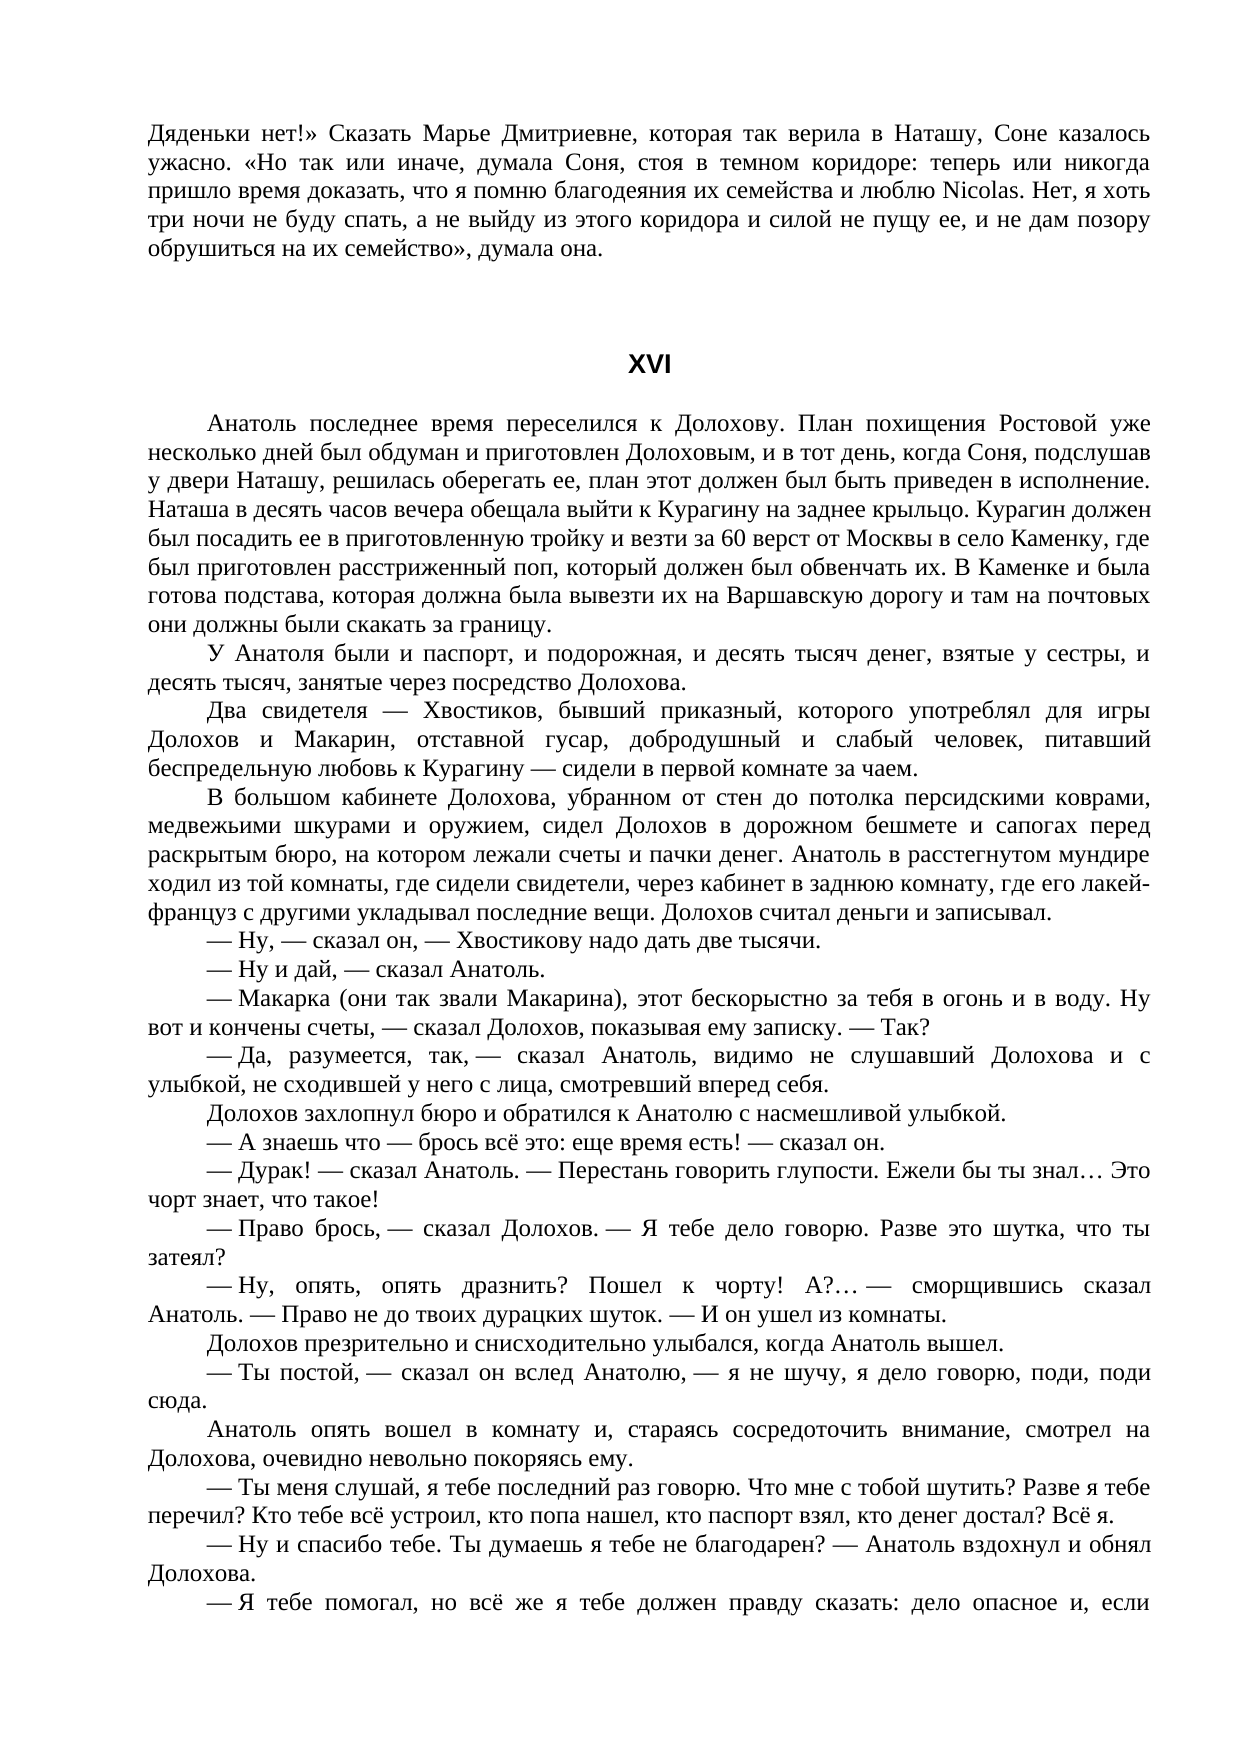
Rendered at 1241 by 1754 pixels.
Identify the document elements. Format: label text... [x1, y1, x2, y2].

text — Ну, — сказал он, — Хвостикову надо дать две тысячи. [148, 926, 1152, 954]
text Дяденьки нет!» Сказать Марье Дмитриевне, которая так верила в Наташу, Соне казалось ужасно. «Но так или иначе, думала Соня, стоя в темном коридоре: теперь или никогда пришло время доказать, что я помню благодеяния их семейства и люблю Nicolas. Нет, я хоть три ночи не буду спать, а не выйду из этого коридора и силой не пущу ее, и не дам позору обрушиться на их семейство», думала она. [148, 118, 1152, 262]
text — Ну, опять, опять дразнить? Пошел к чорту! А?… — сморщившись сказал Анатоль. — Право не до твоих дурацких шуток. — И он ушел из комнаты. [148, 1271, 1152, 1328]
text — Ты меня слушай, я тебе последний раз говорю. Что мне с тобой шутить? Разве я тебе перечил? Кто тебе всё устроил, кто попа нашел, кто паспорт взял, кто денег достал? Всё я. [148, 1472, 1152, 1529]
text — Ну и спасибо тебе. Ты думаешь я тебе не благодарен? — Анатоль вздохнул и обнял Долохова. [148, 1529, 1152, 1587]
text Долохов презрительно и снисходительно улыбался, когда Анатоль вышел. [148, 1328, 1152, 1357]
text — Макарка (они так звали Макарина), этот бескорыстно за тебя в огонь и в воду. Ну вот и кончены счеты, — сказал Долохов, показывая ему записку. — Так? [148, 983, 1152, 1041]
text Анатоль последнее время переселился к Долохову. План похищения Ростовой уже несколько дней был обдуман и приготовлен Долоховым, и в тот день, когда Соня, подслушав у двери Наташу, решилась оберегать ее, план этот должен был быть приведен в исполнение. Наташа в десять часов вечера обещала выйти к Курагину на заднее крыльцо. Курагин должен был посадить ее в приготовленную тройку и везти за 60 верст от Москвы в село Каменку, где был приготовлен расстриженный поп, который должен был обвенчать их. В Каменке и была готова подстава, которая должна была вывезти их на Варшавскую дорогу и там на почтовых они должны были скакать за границу. [148, 408, 1152, 638]
text Долохов захлопнул бюро и обратился к Анатолю с насмешливой улыбкой. [148, 1098, 1152, 1127]
text Анатоль опять вошел в комнату и, стараясь сосредоточить внимание, смотрел на Долохова, очевидно невольно покоряясь ему. [148, 1414, 1152, 1472]
text У Анатоля были и паспорт, и подорожная, и десять тысяч денег, взятые у сестры, и десять тысяч, занятые через посредство Долохова. [148, 638, 1152, 696]
text — Право брось, — сказал Долохов. — Я тебе дело говорю. Разве это шутка, что ты затеял? [148, 1213, 1152, 1271]
text — А знаешь что — брось всё это: еще время есть! — сказал он. [148, 1127, 1152, 1156]
text — Да, разумеется, так, — сказал Анатоль, видимо не слушавший Долохова и с улыбкой, не сходившей у него с лица, смотревший вперед себя. [148, 1041, 1152, 1098]
text — Я тебе помогал, но всё же я тебе должен правду сказать: дело опасное и, если [148, 1587, 1152, 1616]
subtitle XVI [148, 348, 1152, 379]
text — Ты постой, — сказал он вслед Анатолю, — я не шучу, я дело говорю, поди, поди сюда. [148, 1357, 1152, 1414]
text Два свидетеля — Хвостиков, бывший приказный, которого употреблял для игры Долохов и Макарин, отставной гусар, добродушный и слабый человек, питавший беспредельную любовь к Курагину — сидели в первой комнате за чаем. [148, 696, 1152, 782]
text — Дурак! — сказал Анатоль. — Перестань говорить глупости. Ежели бы ты знал… Это чорт знает, что такое! [148, 1156, 1152, 1213]
text — Ну и дай, — сказал Анатоль. [148, 954, 1152, 983]
text В большом кабинете Долохова, убранном от стен до потолка персидскими коврами, медвежьими шкурами и оружием, сидел Долохов в дорожном бешмете и сапогах перед раскрытым бюро, на котором лежали счеты и пачки денег. Анатоль в расстегнутом мундире ходил из той комнаты, где сидели свидетели, через кабинет в заднюю комнату, где его лакей-француз с другими укладывал последние вещи. Долохов считал деньги и записывал. [148, 782, 1152, 926]
